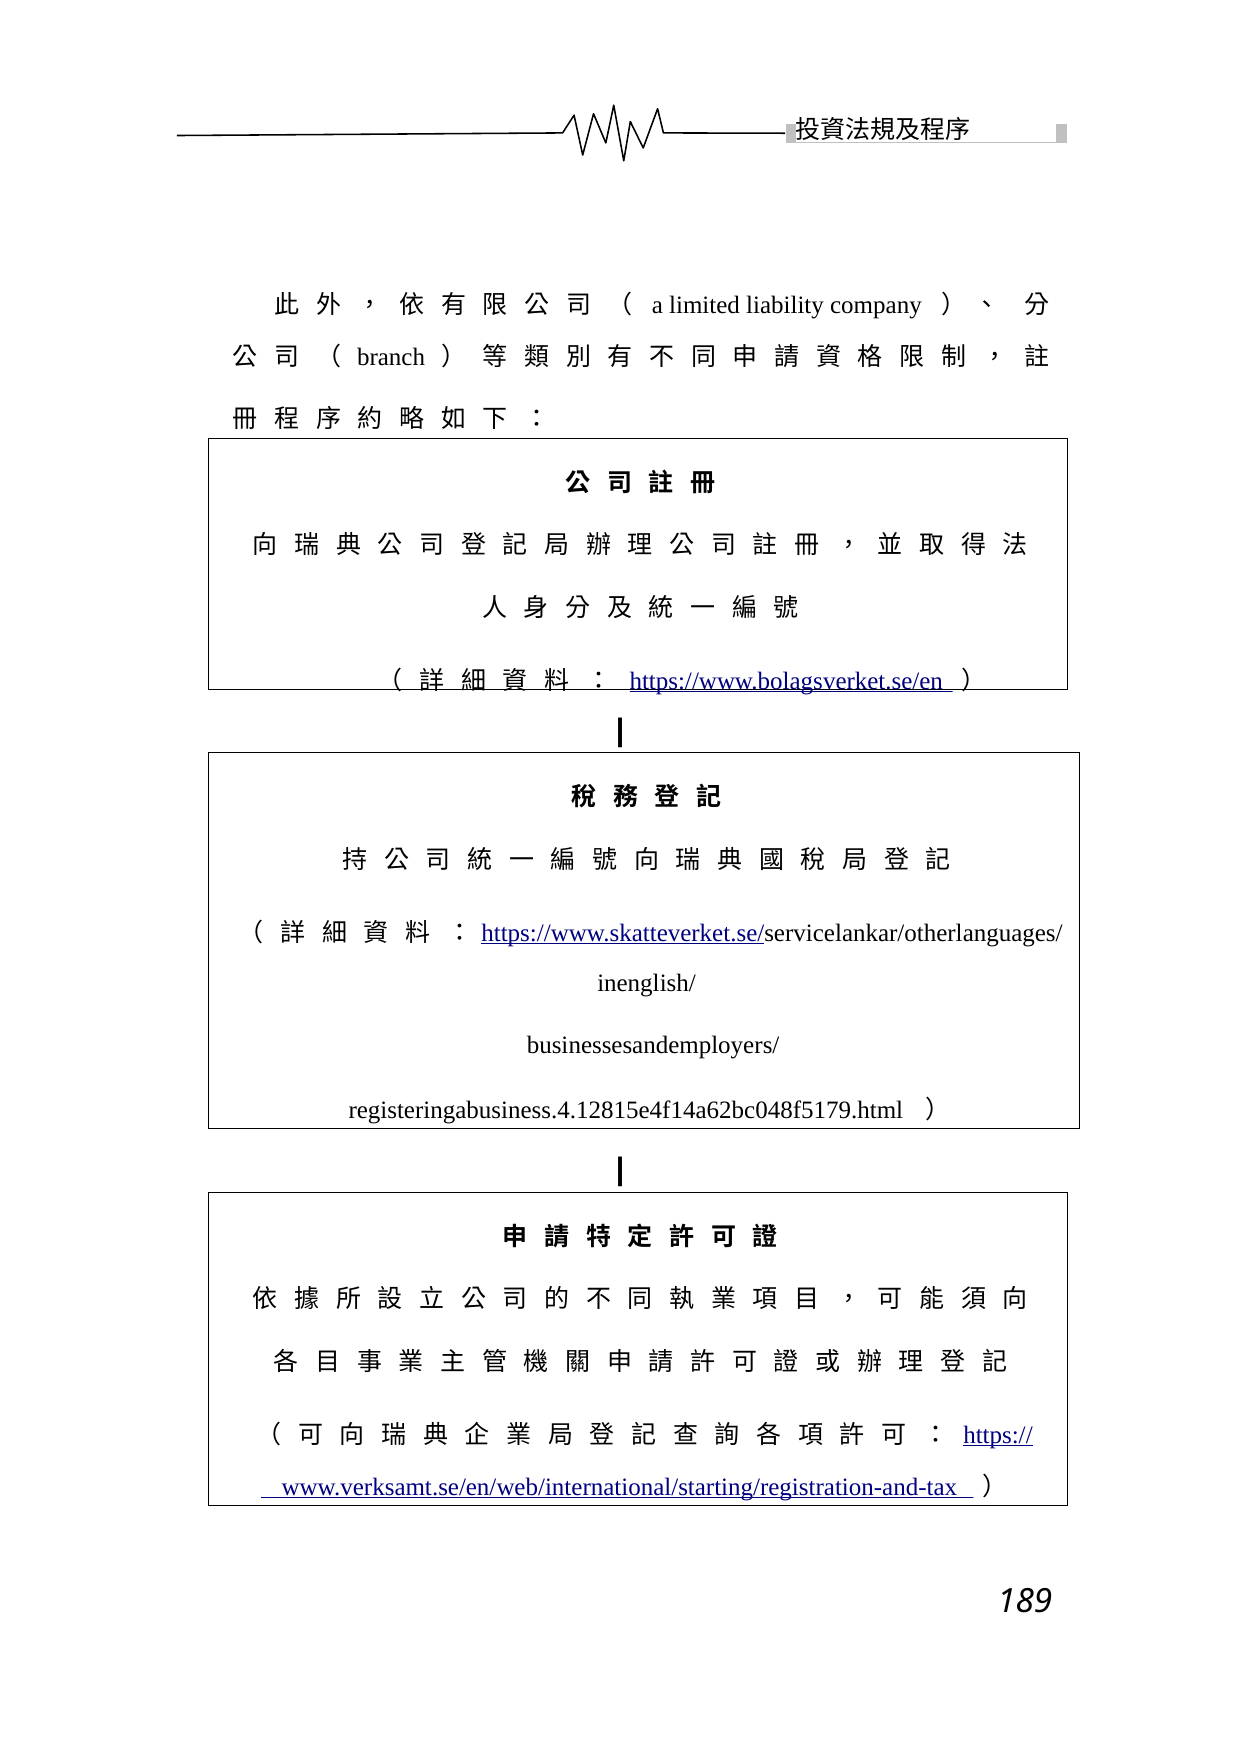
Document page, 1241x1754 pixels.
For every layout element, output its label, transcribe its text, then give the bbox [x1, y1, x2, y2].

text ┃ [183, 1129, 1058, 1192]
table_header 公司註冊 向瑞典公司登記局辦理公司註冊，並取得法人身分及統一編號 （詳細資料：https://www.bolagsverket.se/en） [209, 439, 1067, 689]
text ┃ [183, 690, 1058, 752]
table_header 申請特定許可證 依據所設立公司的不同執業項目，可能須向各目事業主管機關申請許可證或辦理登記 （可向瑞典企業局登記查詢各項許可：https://www.verksamt.se/en/web/international/starting/registration-and-tax） [209, 1193, 1067, 1505]
table_header 稅務登記 持公司統一編號向瑞典國稅局登記 （詳細資料：https://www.skatteverket.se/servicelankar/otherlanguages/inenglish/ businessesandemployers/registeringabusiness.4.12815e4f14a62bc048f5179.html） [209, 753, 1079, 1128]
text 此外，依有限公司（a limited liability company）、分公司（branch）等類別有不同申請資格限制，註冊程序約略如下： [188, 250, 1058, 438]
